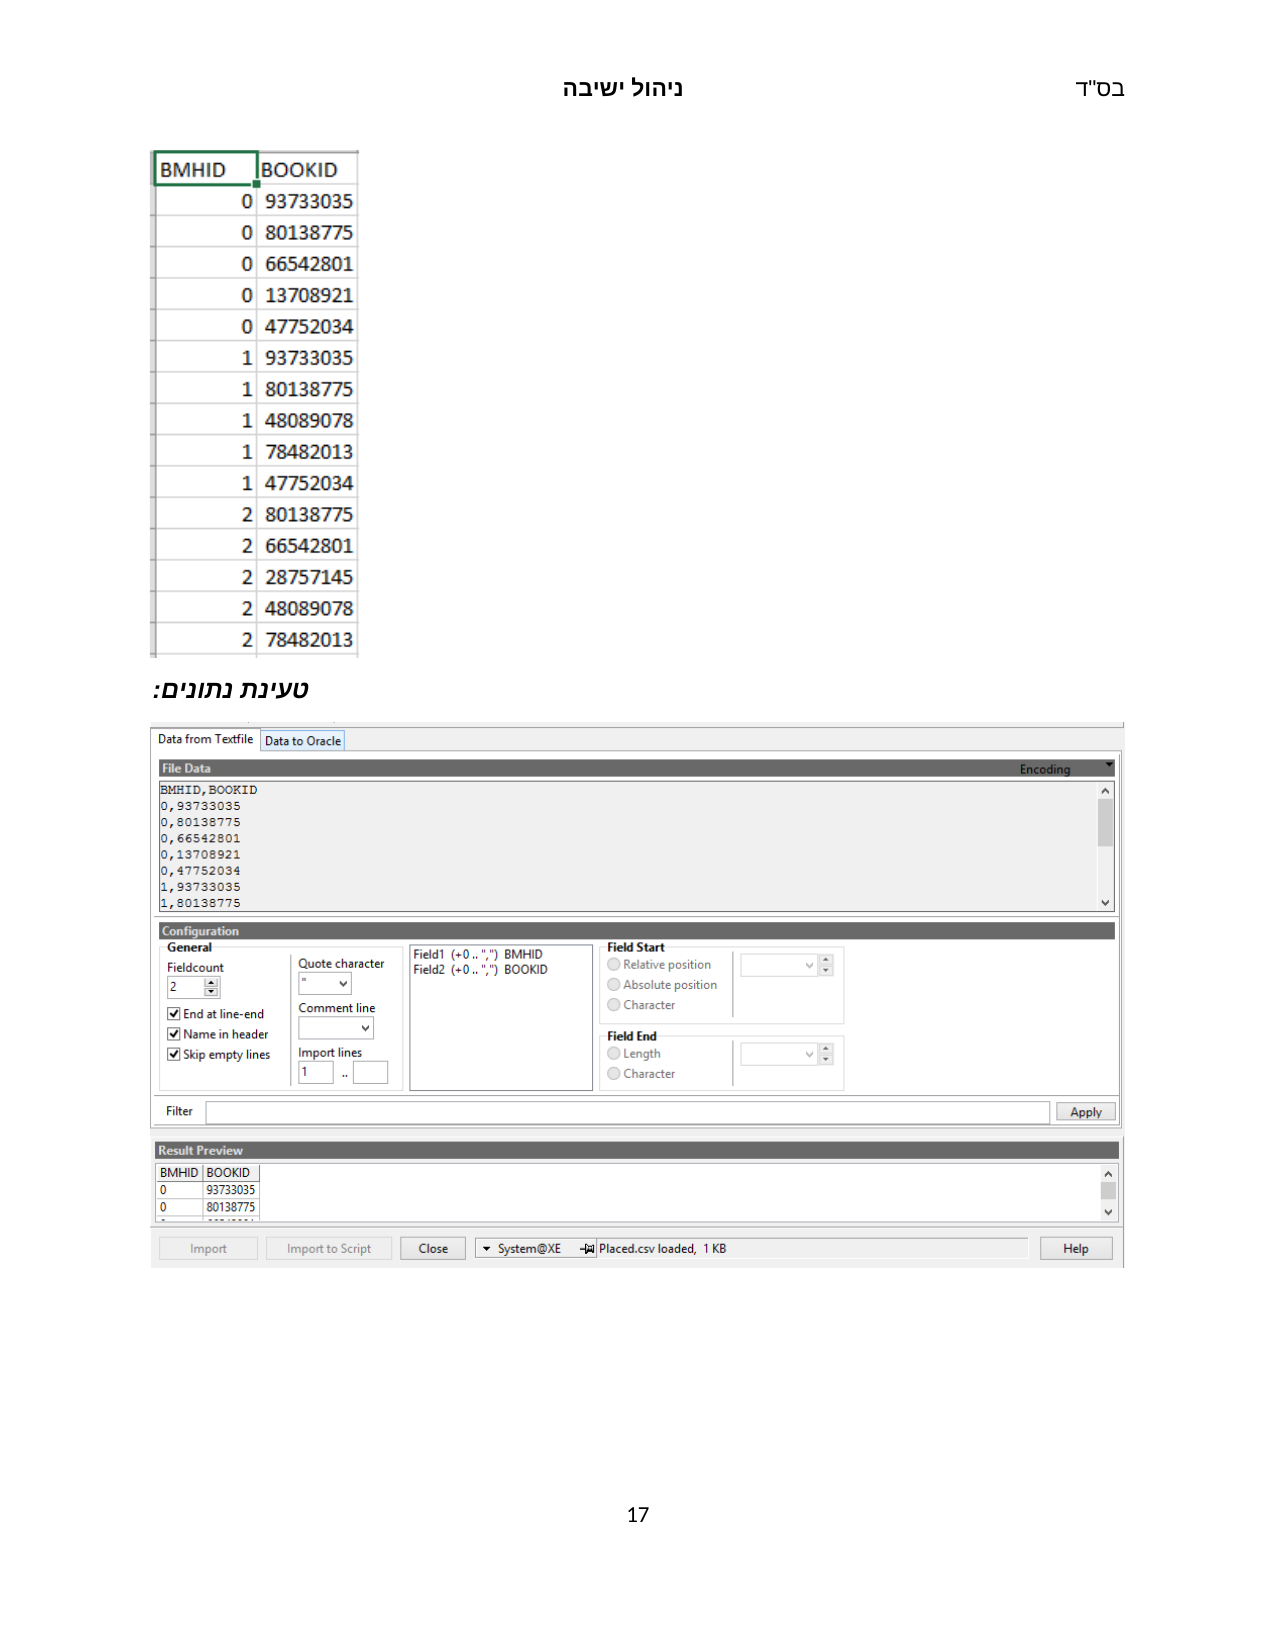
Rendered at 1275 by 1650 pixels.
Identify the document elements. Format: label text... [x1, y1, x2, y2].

text טעינת נתונים: [150, 676, 1125, 704]
